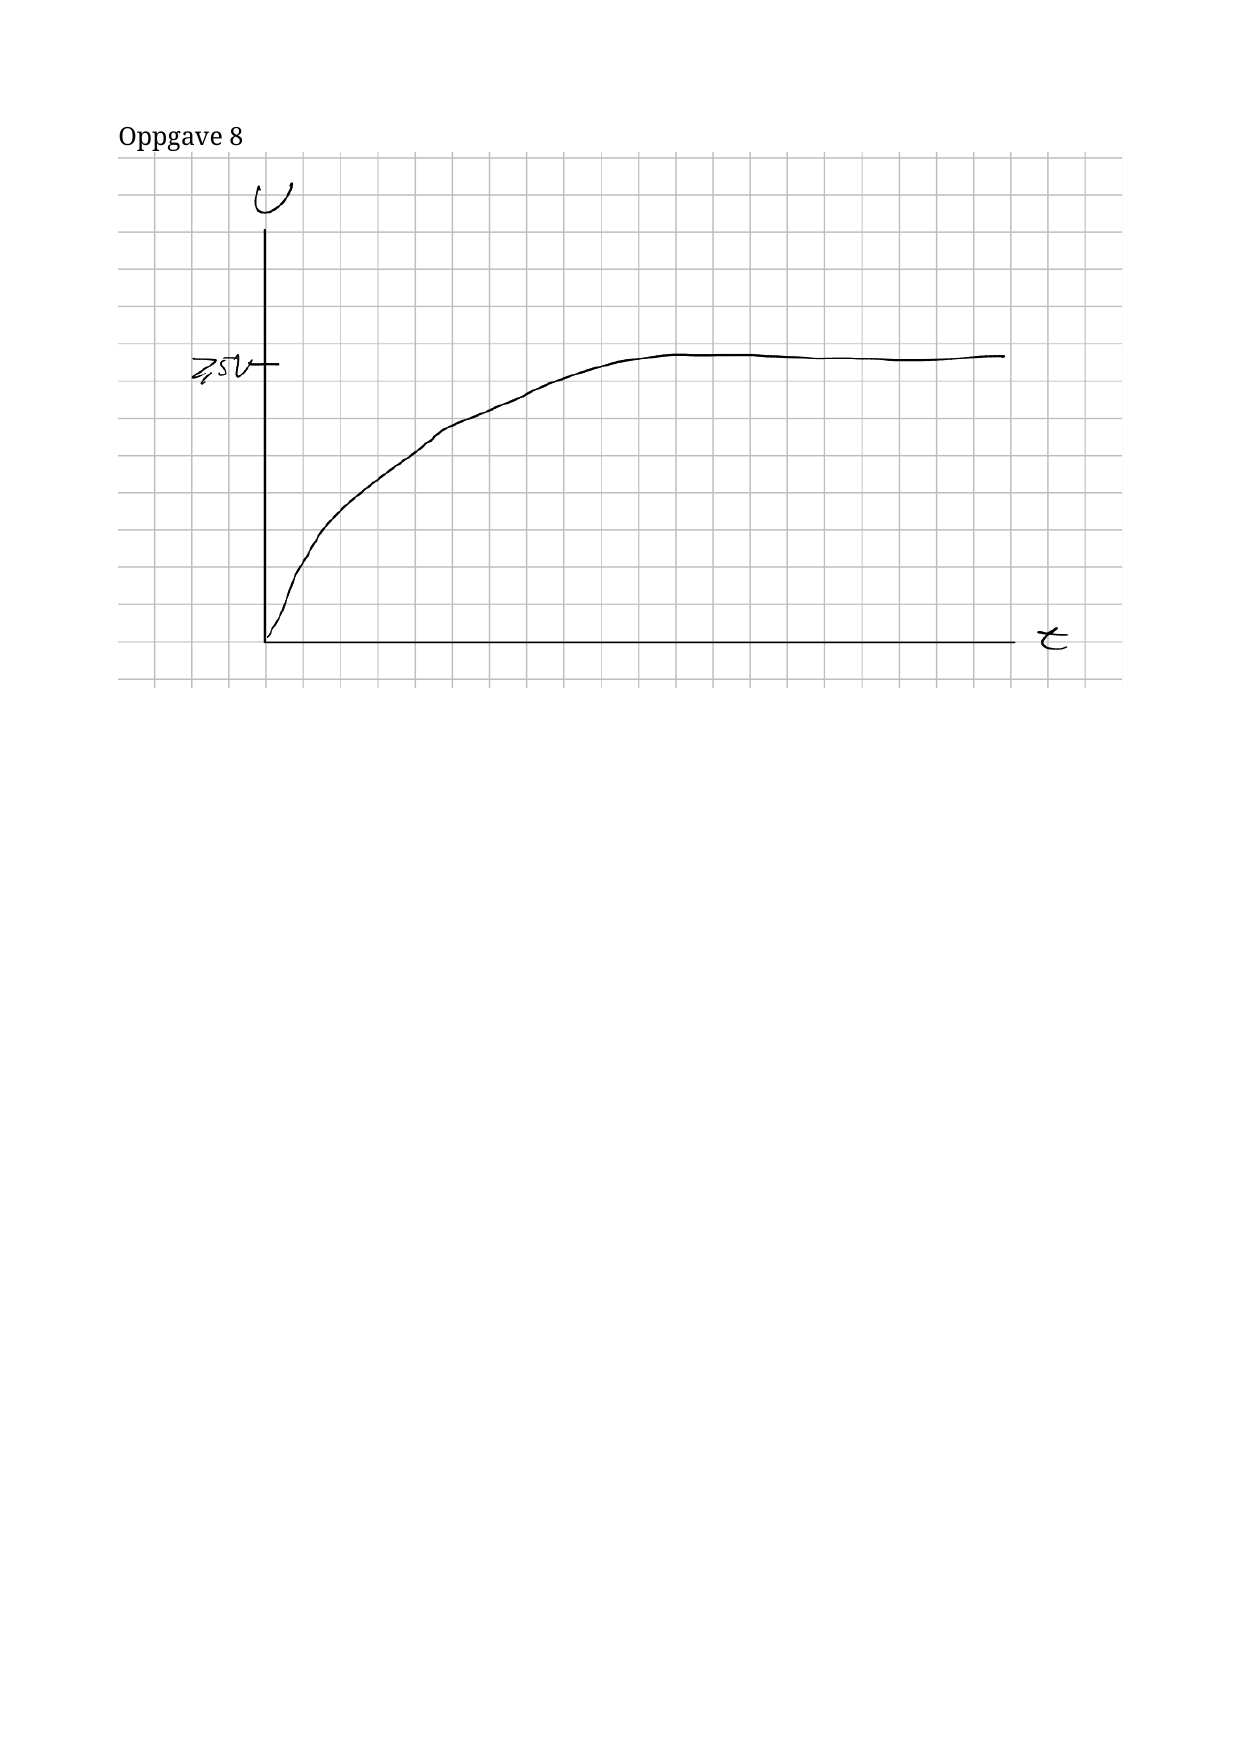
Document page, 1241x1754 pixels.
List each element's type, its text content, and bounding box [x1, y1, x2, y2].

text Oppgave 8 [118, 118, 1122, 152]
picture [118, 152, 1123, 688]
